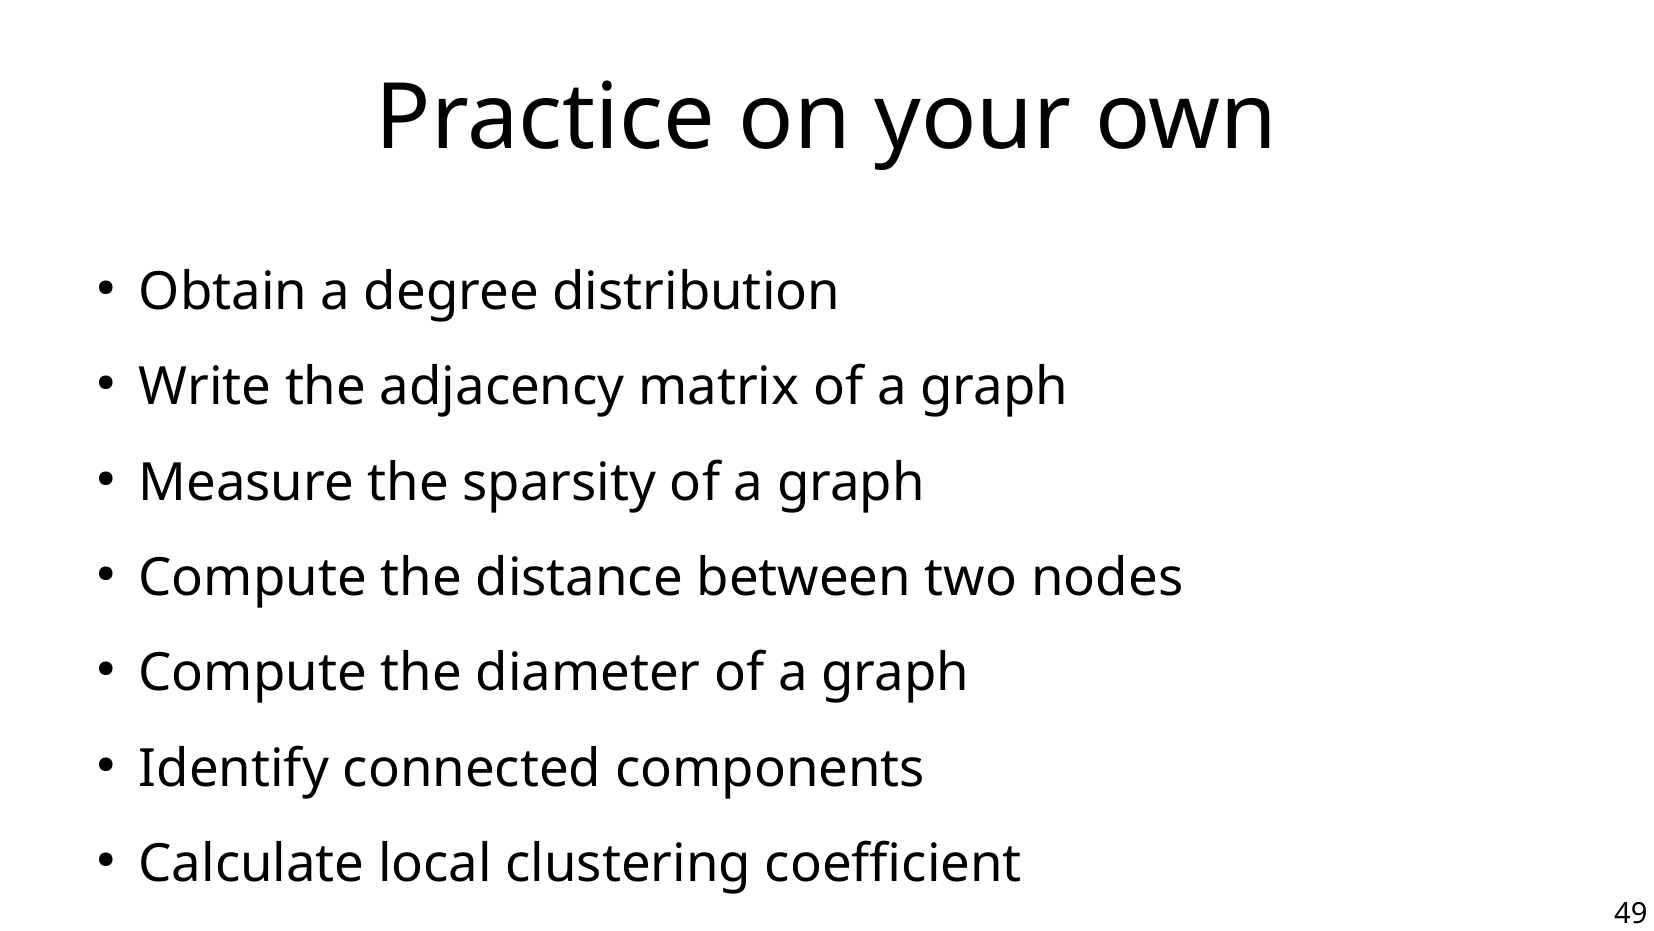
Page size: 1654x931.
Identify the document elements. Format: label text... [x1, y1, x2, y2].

title Practice on your own [82, 1, 1571, 226]
list Obtain a degree distribution Write the adjacency matrix of a graph Measure the sparsity of a graph Compute the distance between two nodes Compute the diameter of a graph Identify connected components Calculate local clustering coefficient [82, 253, 1571, 901]
